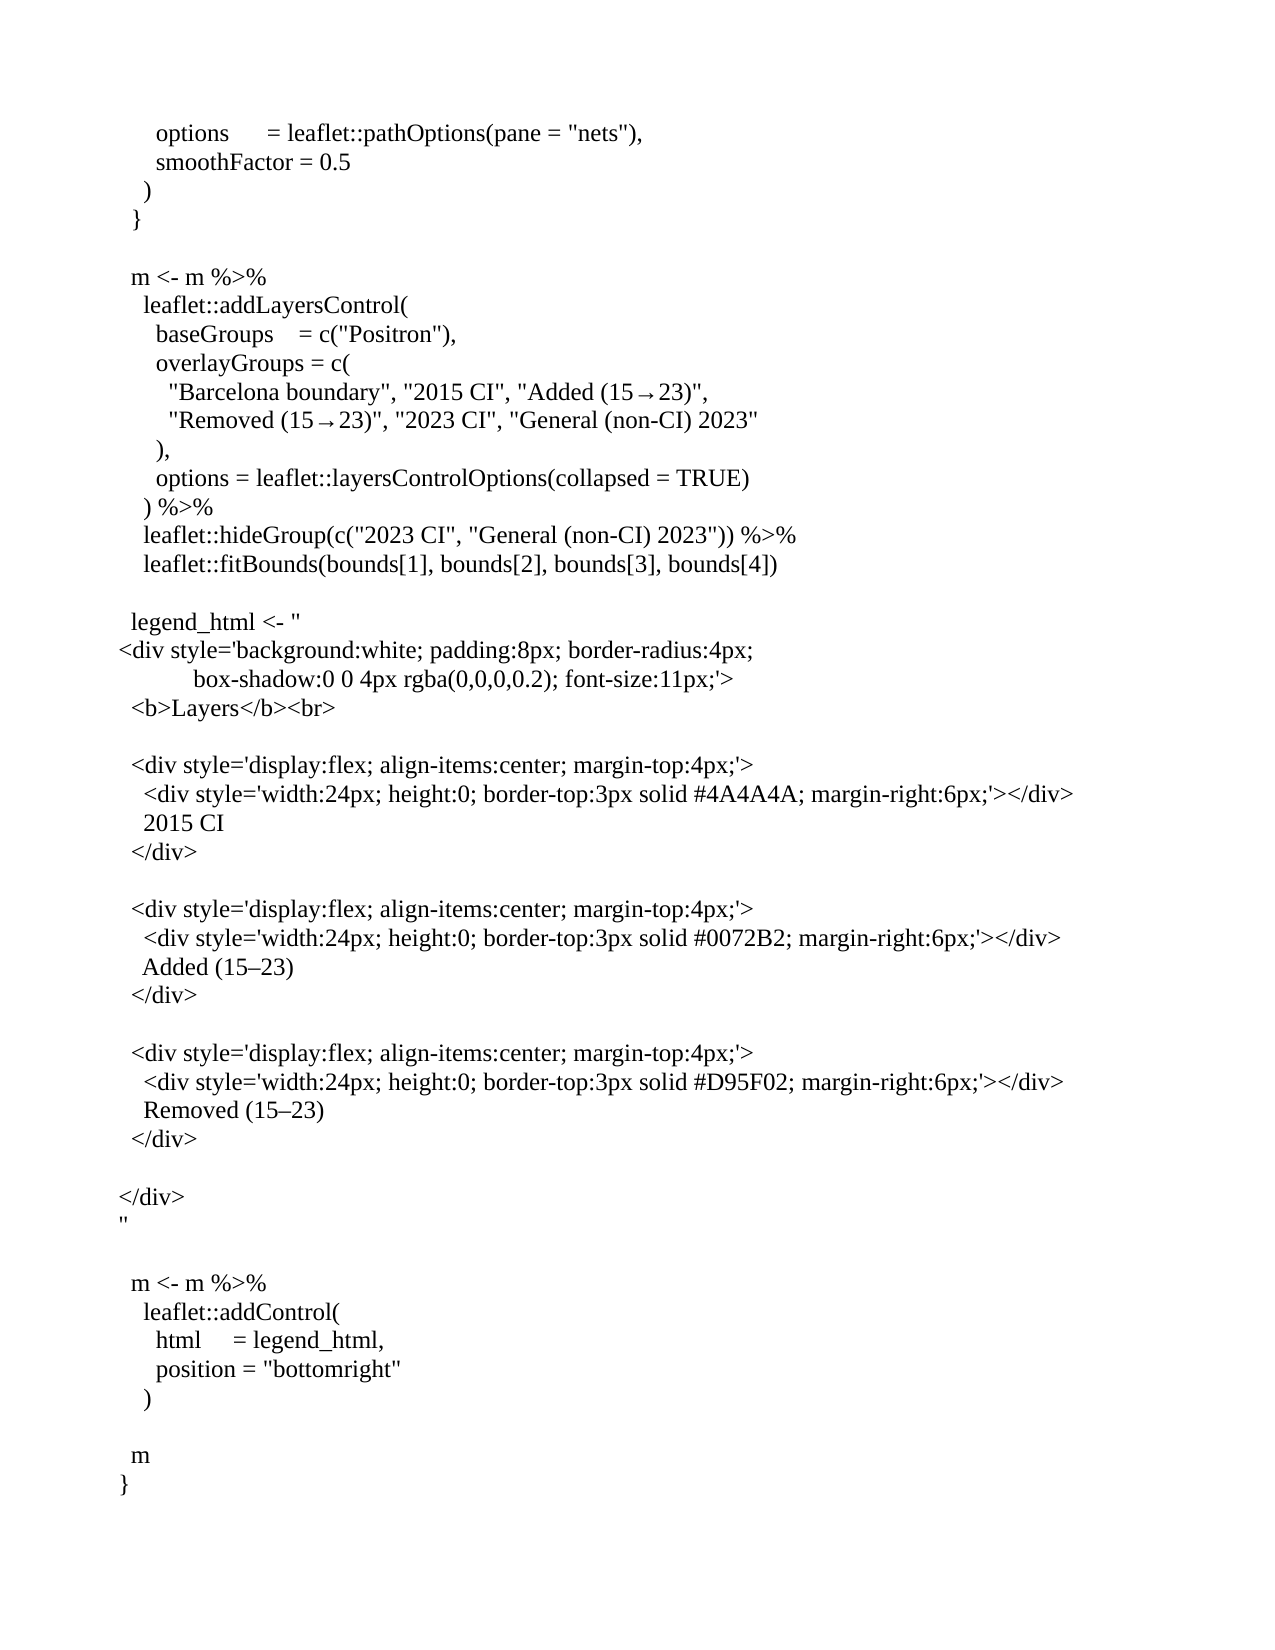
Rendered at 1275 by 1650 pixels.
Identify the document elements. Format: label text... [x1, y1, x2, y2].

text position = "bottomright" [118, 1354, 1157, 1383]
text " [118, 1211, 1157, 1239]
text legend_html <- " [118, 607, 1157, 636]
text box-shadow:0 0 4px rgba(0,0,0,0.2); font-size:11px;'> [118, 664, 1157, 693]
text <div style='display:flex; align-items:center; margin-top:4px;'> [118, 1038, 1157, 1067]
text </div> [118, 837, 1157, 866]
text <div style='width:24px; height:0; border-top:3px solid #4A4A4A; margin-right:6px;'></div> [118, 779, 1157, 808]
text ) %>% [118, 492, 1157, 521]
text options = leaflet::pathOptions(pane = "nets"), [118, 118, 1157, 147]
text } [118, 204, 1157, 233]
text "Barcelona boundary", "2015 CI", "Added (15→23)", [118, 377, 1157, 406]
text ), [118, 434, 1157, 463]
text smoothFactor = 0.5 [118, 147, 1157, 176]
text overlayGroups = c( [118, 348, 1157, 377]
text ) [118, 176, 1157, 204]
text m [118, 1441, 1157, 1469]
text <b>Layers</b><br> [118, 693, 1157, 722]
text html = legend_html, [118, 1326, 1157, 1354]
text "Removed (15→23)", "2023 CI", "General (non-CI) 2023" [118, 406, 1157, 434]
text leaflet::addLayersControl( [118, 291, 1157, 319]
text <div style='width:24px; height:0; border-top:3px solid #0072B2; margin-right:6px;'></div> [118, 923, 1157, 952]
text </div> [118, 981, 1157, 1009]
text <div style='display:flex; align-items:center; margin-top:4px;'> [118, 894, 1157, 923]
text leaflet::hideGroup(c("2023 CI", "General (non-CI) 2023")) %>% [118, 521, 1157, 549]
text leaflet::addControl( [118, 1297, 1157, 1326]
text <div style='background:white; padding:8px; border-radius:4px; [118, 636, 1157, 664]
text 2015 CI [118, 808, 1157, 837]
text options = leaflet::layersControlOptions(collapsed = TRUE) [118, 463, 1157, 492]
text leaflet::fitBounds(bounds[1], bounds[2], bounds[3], bounds[4]) [118, 549, 1157, 578]
text m <- m %>% [118, 262, 1157, 291]
text </div> [118, 1124, 1157, 1153]
text </div> [118, 1182, 1157, 1211]
text ) [118, 1383, 1157, 1412]
text baseGroups = c("Positron"), [118, 319, 1157, 348]
text <div style='display:flex; align-items:center; margin-top:4px;'> [118, 751, 1157, 779]
text Removed (15–23) [118, 1096, 1157, 1124]
text } [118, 1469, 1157, 1498]
text <div style='width:24px; height:0; border-top:3px solid #D95F02; margin-right:6px;'></div> [118, 1067, 1157, 1096]
text m <- m %>% [118, 1268, 1157, 1297]
text Added (15–23) [118, 952, 1157, 981]
